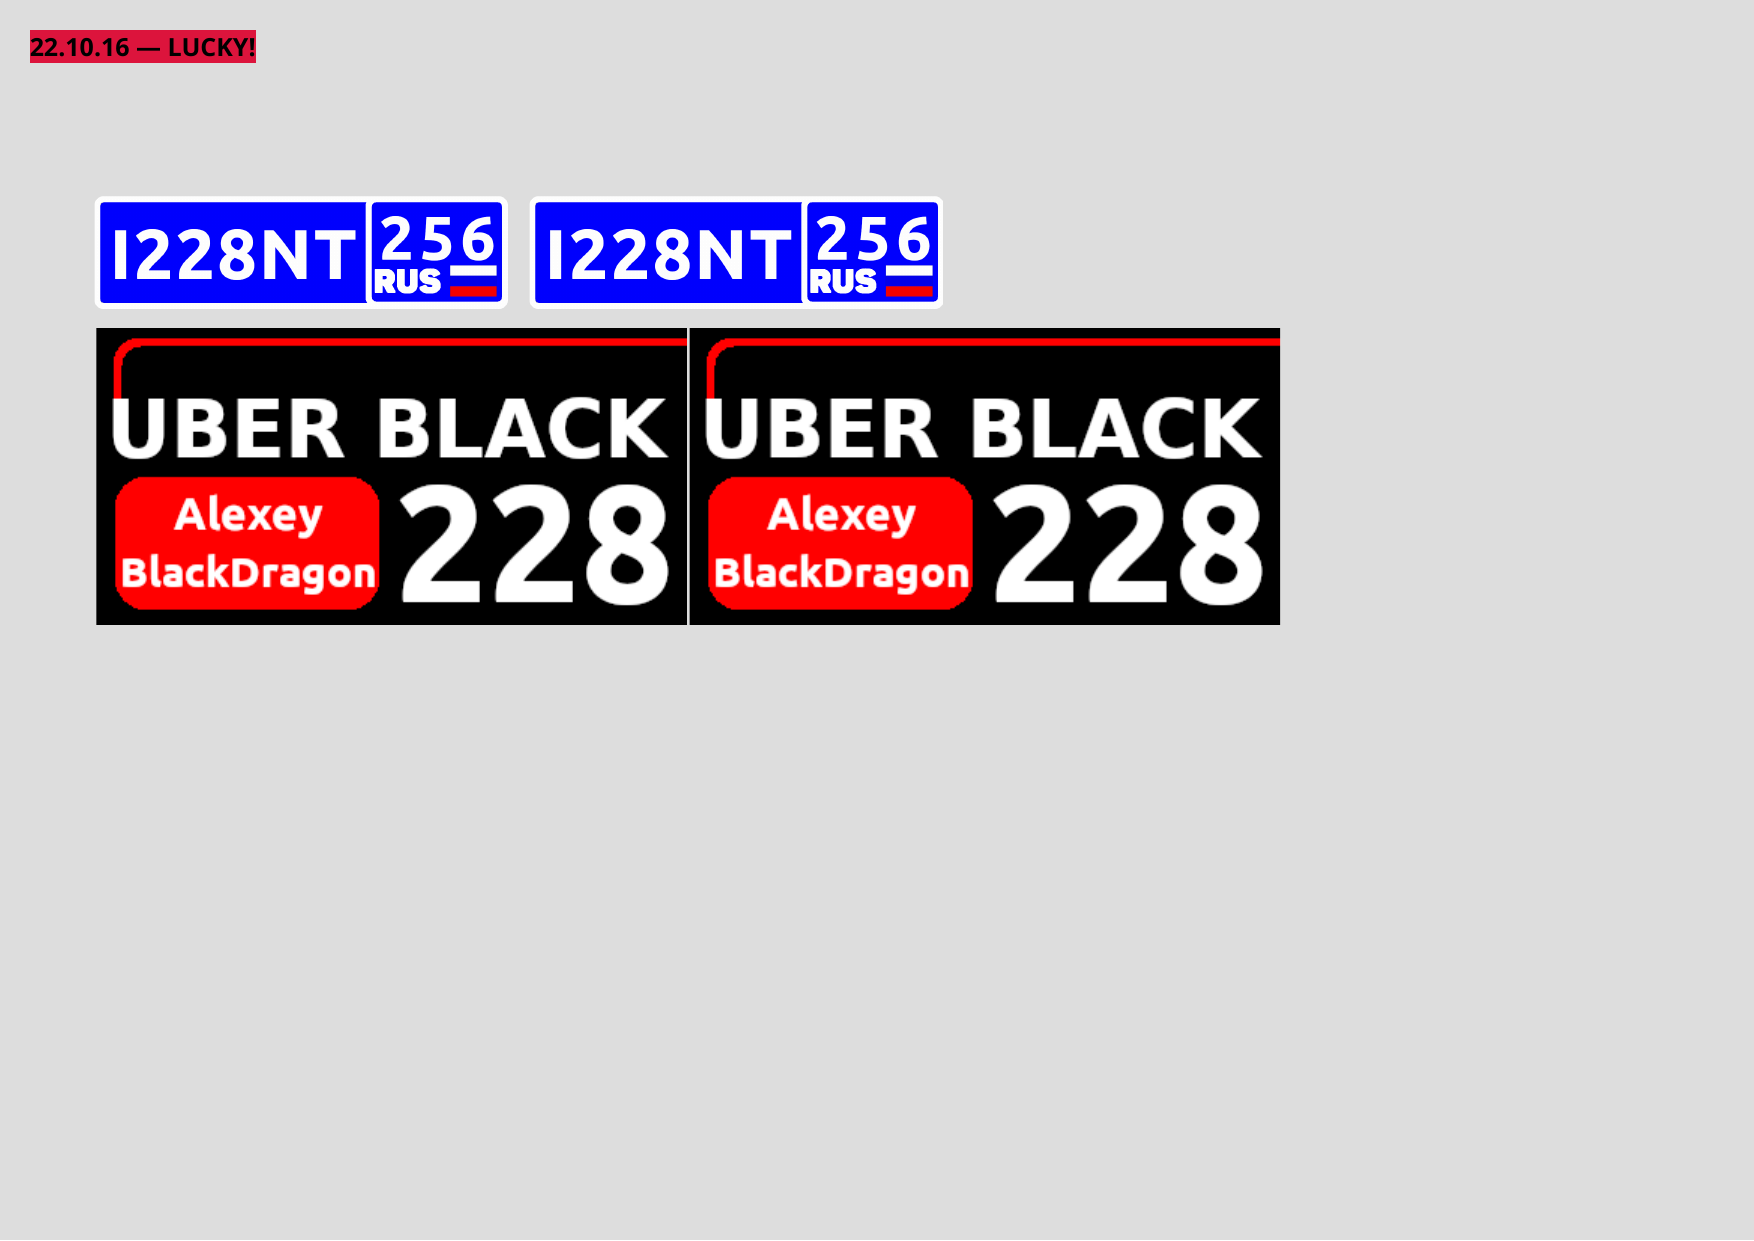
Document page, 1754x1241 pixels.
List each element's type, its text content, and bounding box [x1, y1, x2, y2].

picture [94, 131, 508, 309]
picture [689, 328, 1280, 625]
picture [529, 131, 943, 309]
text 22.10.16 — LUCKY! [29, 29, 1724, 63]
picture [96, 328, 687, 625]
